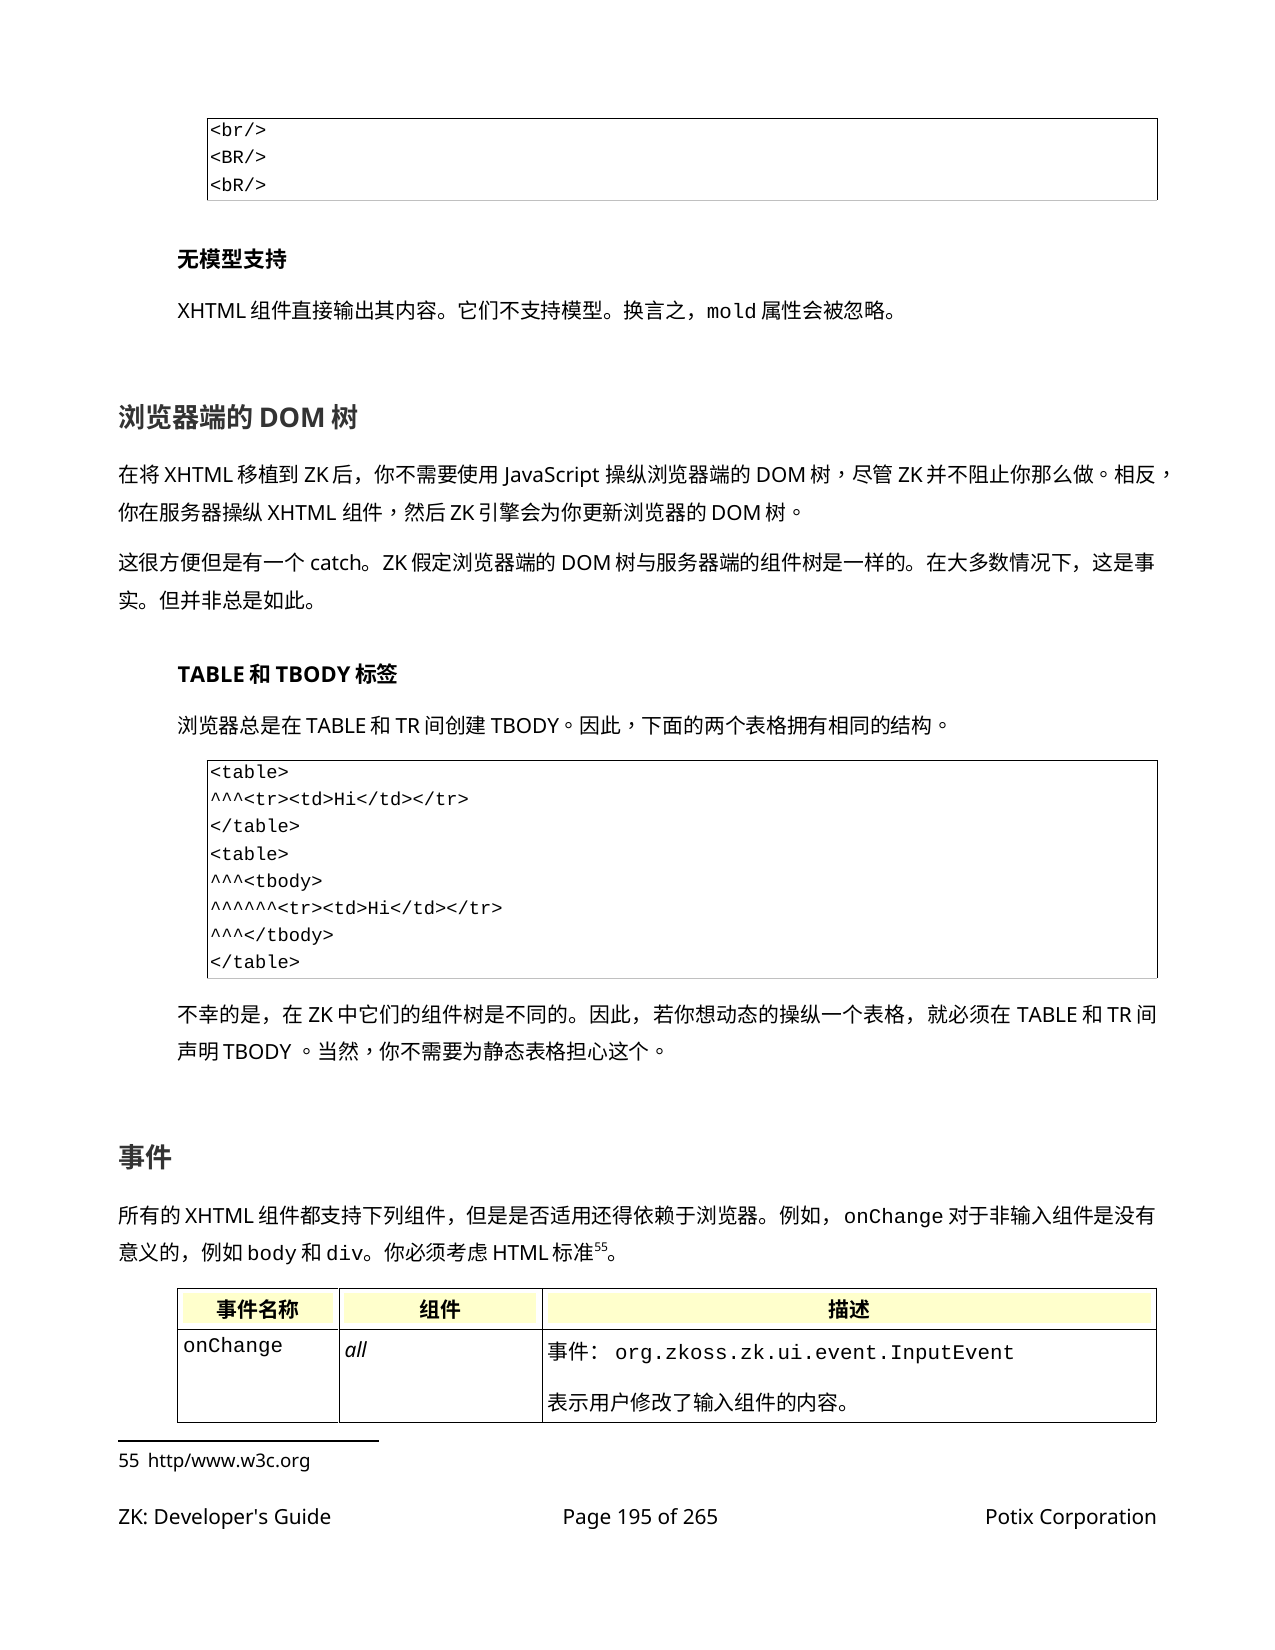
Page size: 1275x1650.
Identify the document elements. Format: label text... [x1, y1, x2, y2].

text 所有的XHTML组件都支持下列组件，但是是否适用还得依赖于浏览器。例如，onChange对于非输入组件是没有意义的，例如body和div。你必须考虑HTML标准。 [118, 1199, 1157, 1267]
table_header 事件名称 [178, 1289, 338, 1329]
text </table> [208, 950, 1157, 978]
text ^^^</tbody> [208, 923, 1157, 947]
text 在将XHTML移植到ZK后，你不需要使用JavaScript 操纵浏览器端的DOM树，尽管ZK并不阻止你那么做。相反，你在服务器操纵XHTML 组件，然后ZK引擎会为你更新浏览器的DOM树。 [118, 459, 1157, 526]
text </table> [208, 814, 1157, 839]
table_cell 事件： org.zkoss.zk.ui.event.InputEvent 表示用户修改了输入组件的内容。 [543, 1330, 1156, 1422]
text 不幸的是，在ZK中它们的组件树是不同的。因此，若你想动态的操纵一个表格，就必须在TABLE和TR间声明TBODY 。当然，你不需要为静态表格担心这个。 [177, 998, 1157, 1066]
text ^^^<tr><td>Hi</td></tr> [208, 787, 1157, 811]
table_header 描述 [543, 1289, 1156, 1329]
text <bR/> [208, 172, 1157, 200]
table_cell all [340, 1330, 542, 1422]
subtitle 事件 [118, 1137, 1157, 1176]
text <br/> [208, 119, 1157, 142]
subtitle 浏览器端的DOM树 [118, 396, 1157, 435]
text <BR/> [208, 145, 1157, 169]
text 这很方便但是有一个catch。ZK假定浏览器端的DOM树与服务器端的组件树是一样的。在大多数情况下，这是事实。但并非总是如此。 [118, 547, 1157, 614]
text XHTML组件直接输出其内容。它们不支持模型。换言之，mold属性会被忽略。 [177, 295, 1157, 325]
text <table> [208, 761, 1157, 784]
text http/www.w3c.org [118, 1447, 1157, 1473]
table_cell onChange [178, 1330, 338, 1422]
table_header 组件 [340, 1289, 542, 1329]
text ^^^^^^<tr><td>Hi</td></tr> [208, 896, 1157, 920]
text <table> [208, 842, 1157, 866]
subtitle 无模型支持 [177, 242, 1157, 274]
subtitle TABLE和TBODY标签 [177, 657, 1157, 689]
text 浏览器总是在TABLE和TR间创建TBODY。因此，下面的两个表格拥有相同的结构。 [177, 709, 1157, 739]
text ^^^<tbody> [208, 869, 1157, 893]
